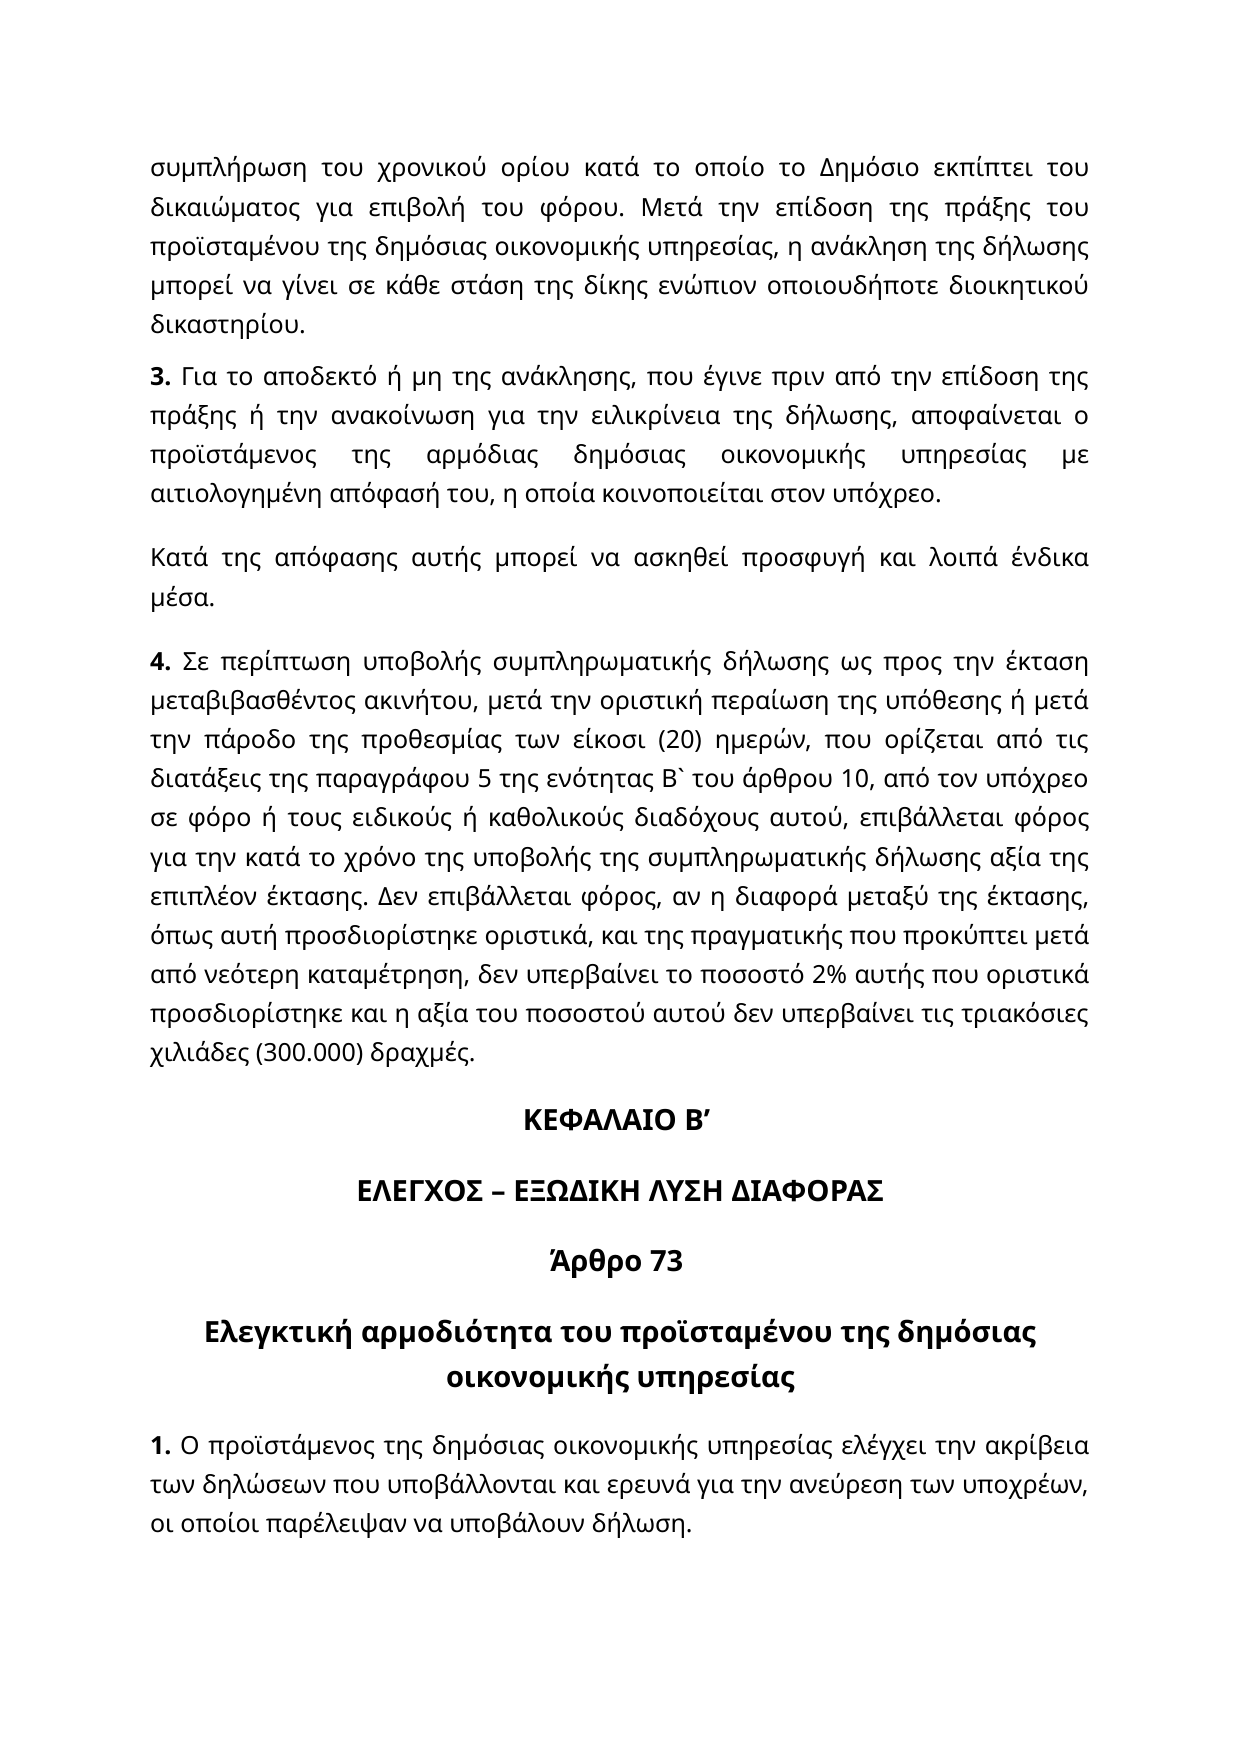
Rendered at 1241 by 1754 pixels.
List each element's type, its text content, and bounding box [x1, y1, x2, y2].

text 3. Για το αποδεκτό ή μη της ανάκλησης, που έγινε πριν από την επίδοση της πράξης ή την ανακοίνωση για την ειλικρίνεια της δήλωσης, αποφαίνεται ο προϊστάμενος της αρμόδιας δημόσιας οικονομικής υπηρεσίας με αιτιολογημένη απόφασή του, η οποία κοινοποιείται στον υπόχρεο. [150, 358, 1090, 510]
subtitle Άρθρο 73 [150, 1240, 1090, 1280]
subtitle ΕΛΕΓΧΟΣ – ΕΞΩΔΙΚΗ ΛΥΣΗ ΔΙΑΦΟΡΑΣ [150, 1170, 1090, 1209]
text Κατά της απόφασης αυτής μπορεί να ασκηθεί προσφυγή και λοιπά ένδικα μέσα. [150, 540, 1090, 613]
text συμπλήρωση του χρονικού ορίου κατά το οποίο το Δημόσιο εκπίπτει του δικαιώματος για επιβολή του φόρου. Μετά την επίδοση της πράξης του προϊσταμένου της δημόσιας οικονομικής υπηρεσίας, η ανάκληση της δήλωσης μπορεί να γίνει σε κάθε στάση της δίκης ενώπιον οποιουδήποτε διοικητικού δικαστηρίου. [150, 150, 1090, 341]
subtitle ΚΕΦΑΛΑΙΟ Β’ [150, 1099, 1090, 1139]
text 1. Ο προϊστάμενος της δημόσιας οικονομικής υπηρεσίας ελέγχει την ακρίβεια των δηλώσεων που υποβάλλονται και ερευνά για την ανεύρεση των υποχρέων, οι οποίοι παρέλειψαν να υποβάλουν δήλωση. [150, 1427, 1090, 1540]
subtitle Ελεγκτική αρμοδιότητα του προϊσταμένου της δημόσιας οικονομικής υπηρεσίας [150, 1311, 1090, 1396]
text 4. Σε περίπτωση υποβολής συμπληρωματικής δήλωσης ως προς την έκταση μεταβιβασθέντος ακινήτου, μετά την οριστική περαίωση της υπόθεσης ή μετά την πάροδο της προθεσμίας των είκοσι (20) ημερών, που ορίζεται από τις διατάξεις της παραγράφου 5 της ενότητας Β` του άρθρου 10, από τον υπόχρεο σε φόρο ή τους ειδικούς ή καθολικούς διαδόχους αυτού, επιβάλλεται φόρος για την κατά το χρόνο της υποβολής της συμπληρωματικής δήλωσης αξία της επιπλέον έκτασης. Δεν επιβάλλεται φόρος, αν η διαφορά μεταξύ της έκτασης, όπως αυτή προσδιορίστηκε οριστικά, και της πραγματικής που προκύπτει μετά από νεότερη καταμέτρηση, δεν υπερβαίνει το ποσοστό 2% αυτής που οριστικά προσδιορίστηκε και η αξία του ποσοστού αυτού δεν υπερβαίνει τις τριακόσιες χιλιάδες (300.000) δραχμές. [150, 643, 1090, 1069]
